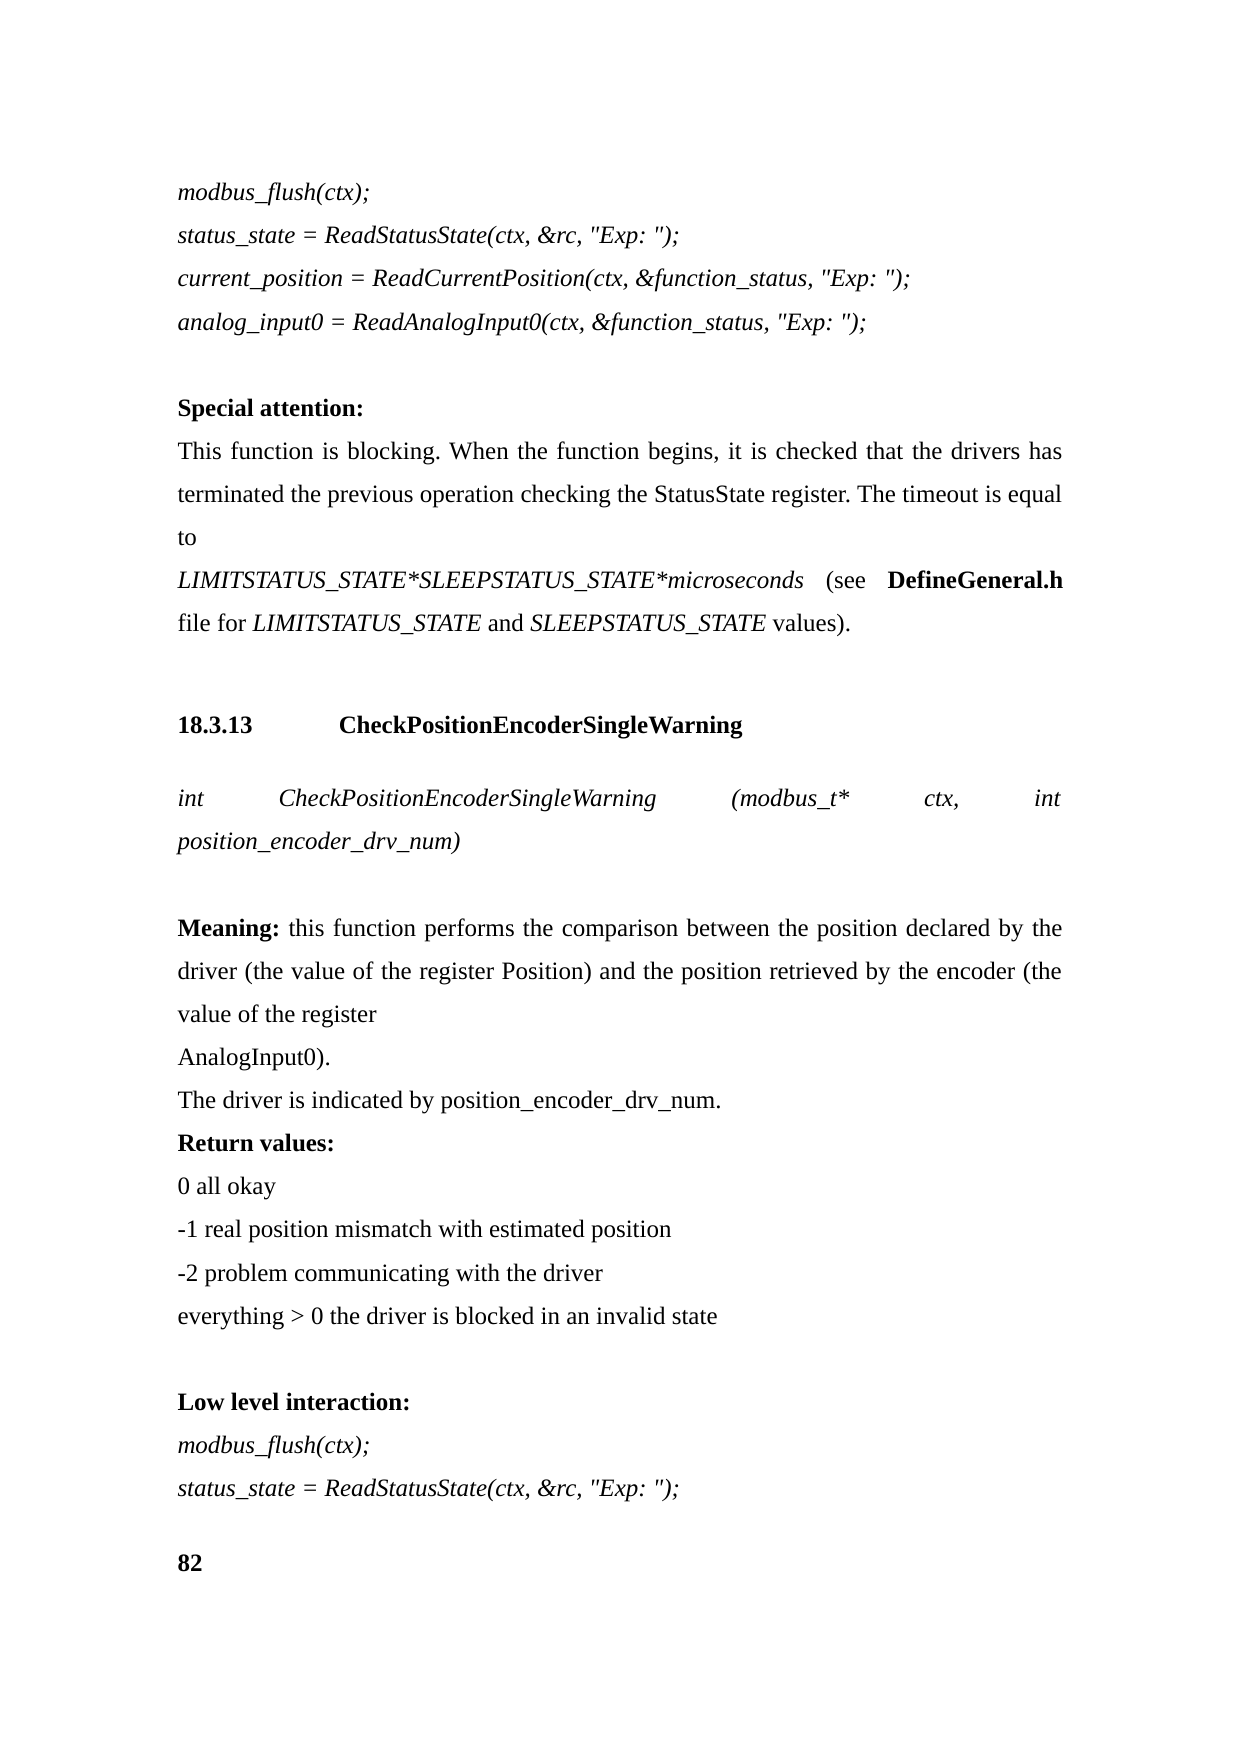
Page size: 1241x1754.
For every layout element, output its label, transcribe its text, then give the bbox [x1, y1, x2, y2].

text current_position = ReadCurrentPosition(ctx, &function_status, "Exp: "); [177, 263, 1063, 292]
text LIMITSTATUS_STATE*SLEEPSTATUS_STATE*microseconds (see DefineGeneral.h file for LIMITSTATUS_STATE and SLEEPSTATUS_STATE values). [177, 565, 1063, 637]
text status_state = ReadStatusState(ctx, &rc, "Exp: "); [177, 1473, 1063, 1502]
text -2 problem communicating with the driver [177, 1258, 1063, 1286]
text Low level interaction: [177, 1387, 1063, 1416]
text The driver is indicated by position_encoder_drv_num. [177, 1085, 1063, 1114]
text everything > 0 the driver is blocked in an invalid state [177, 1301, 1063, 1329]
text -1 real position mismatch with estimated position [177, 1214, 1063, 1243]
text modbus_flush(ctx); [177, 1430, 1063, 1459]
text status_state = ReadStatusState(ctx, &rc, "Exp: "); [177, 220, 1063, 249]
text modbus_flush(ctx); [177, 177, 1063, 206]
text Special attention: [177, 393, 1063, 422]
text analog_input0 = ReadAnalogInput0(ctx, &function_status, "Exp: "); [177, 307, 1063, 335]
text int CheckPositionEncoderSingleWarning (modbus_t* ctx, int position_encoder_drv_num) [177, 783, 1063, 855]
text AnalogInput0). [177, 1042, 1063, 1071]
text Return values: [177, 1128, 1063, 1157]
text This function is blocking. When the function begins, it is checked that the drivers has terminated the previous operation checking the StatusState register. The timeout is equal to [177, 436, 1063, 551]
text 0 all okay [177, 1171, 1063, 1200]
subtitle CheckPositionEncoderSingleWarning [177, 711, 1063, 739]
text Meaning: this function performs the comparison between the position declared by the driver (the value of the register Position) and the position retrieved by the encoder (the value of the register [177, 913, 1063, 1028]
